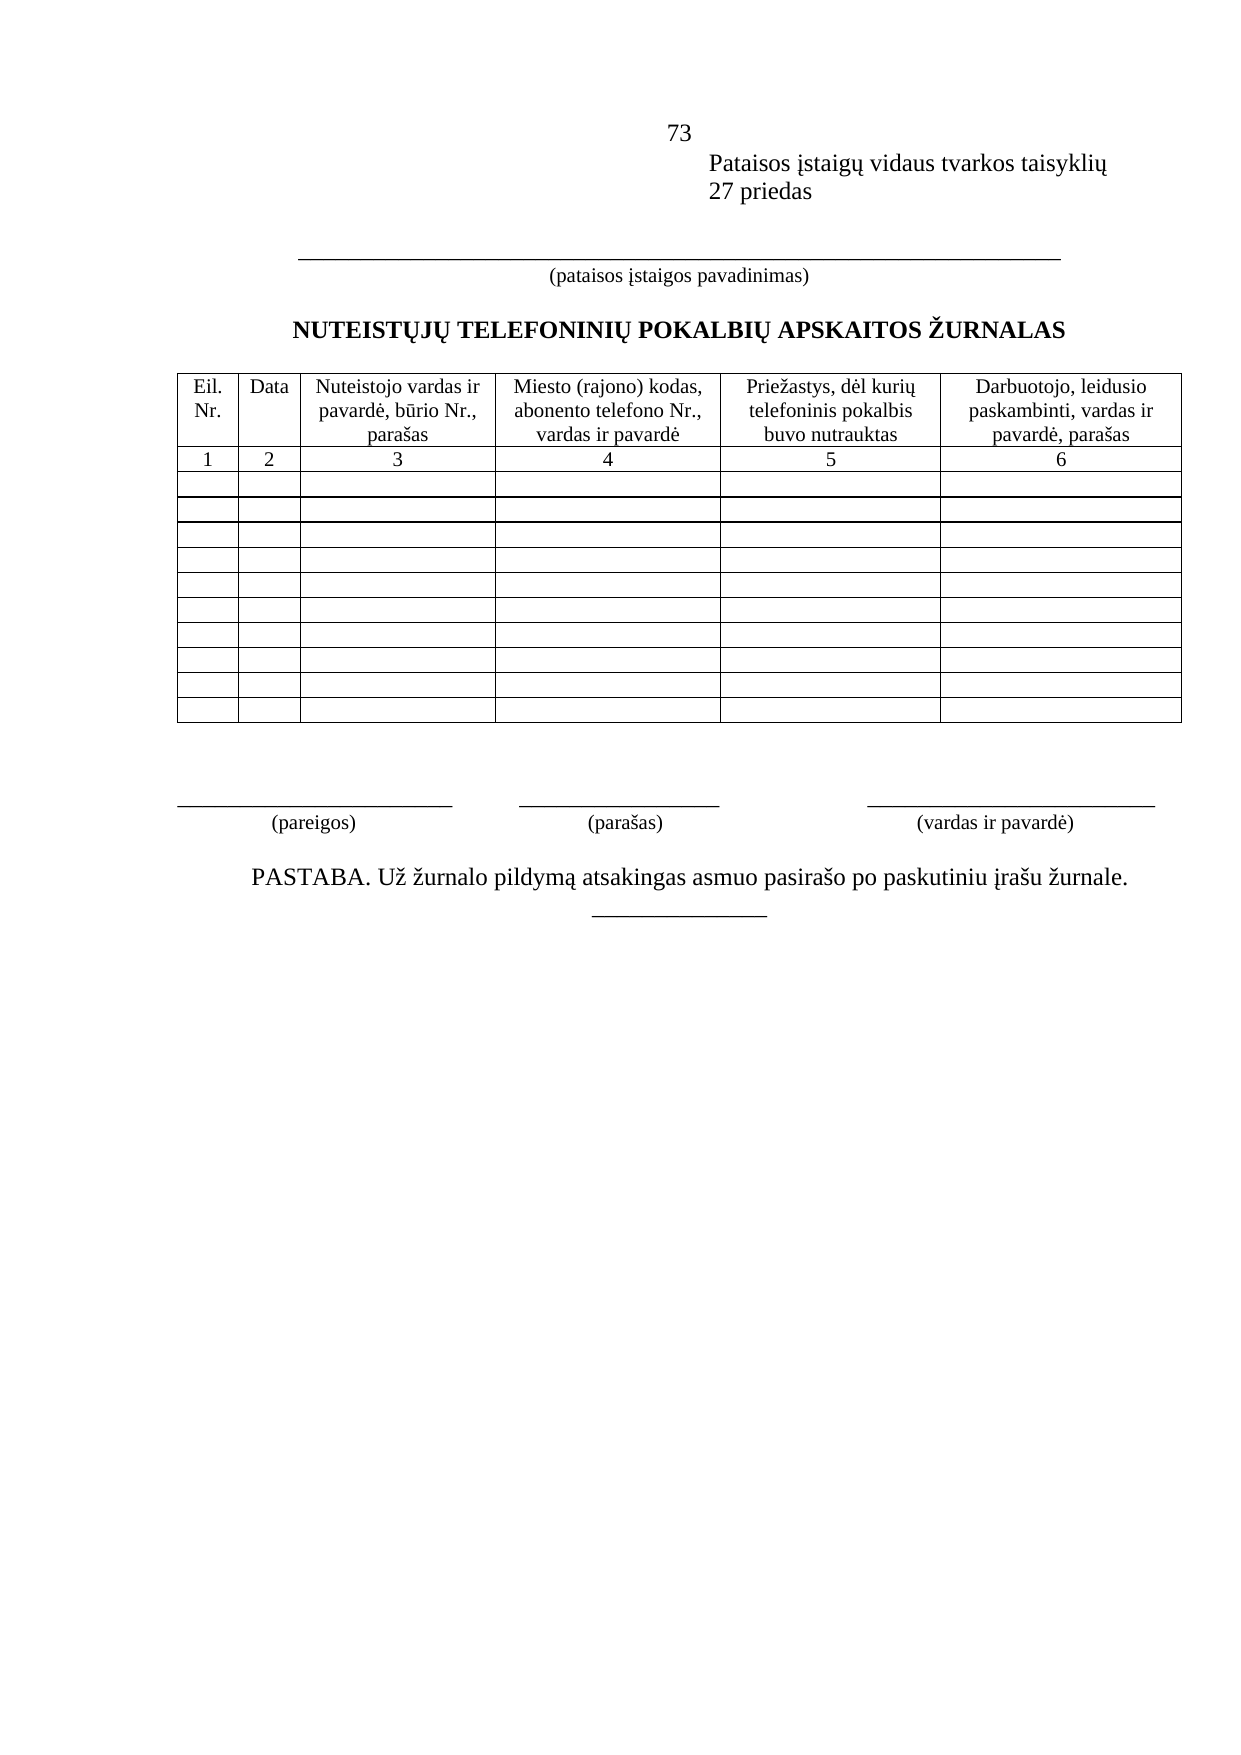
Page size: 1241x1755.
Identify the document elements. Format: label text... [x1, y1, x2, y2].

text _____________________ ________________ _______________________ [177, 781, 1181, 809]
table_cell [178, 648, 238, 672]
table_cell [941, 523, 1181, 547]
table_header Data [239, 374, 300, 446]
table_cell [178, 548, 238, 572]
table_cell [178, 472, 238, 496]
table_cell [301, 698, 495, 722]
table_cell [301, 623, 495, 647]
table_cell [496, 598, 720, 622]
table_cell [721, 523, 940, 547]
table_header Nuteistojo vardas ir pavardė, būrio Nr., parašas [301, 374, 495, 446]
text (pataisos įstaigos pavadinimas) [177, 263, 1181, 287]
table_cell [721, 623, 940, 647]
table_cell [239, 548, 300, 572]
table_cell [301, 498, 495, 521]
table_cell [239, 673, 300, 697]
table_cell [301, 548, 495, 572]
table_cell [496, 623, 720, 647]
table_cell [178, 673, 238, 697]
table_cell [721, 648, 940, 672]
table_cell [239, 573, 300, 597]
table_cell [941, 598, 1181, 622]
text ______________ [177, 891, 1181, 920]
table_cell [239, 472, 300, 496]
table_cell [721, 598, 940, 622]
table_cell [941, 548, 1181, 572]
table_cell [239, 623, 300, 647]
table_cell 4 [496, 447, 720, 471]
table_cell [721, 472, 940, 496]
table_cell [496, 673, 720, 697]
table_cell [178, 698, 238, 722]
table_cell [721, 573, 940, 597]
table_cell [301, 472, 495, 496]
table_header Miesto (rajono) kodas, abonento telefono Nr., vardas ir pavardė [496, 374, 720, 446]
table_cell [178, 498, 238, 521]
table_header Eil. Nr. [178, 374, 238, 446]
table_cell [301, 523, 495, 547]
table_cell [941, 623, 1181, 647]
text _____________________________________________________________ [177, 234, 1181, 263]
table_cell 3 [301, 447, 495, 471]
table_cell [496, 698, 720, 722]
table_header Priežastys, dėl kurių telefoninis pokalbis buvo nutrauktas [721, 374, 940, 446]
table_cell [721, 548, 940, 572]
table_cell [721, 673, 940, 697]
table_header Darbuotojo, leidusio paskambinti, vardas ir pavardė, parašas [941, 374, 1181, 446]
text (pareigos) (parašas) (vardas ir pavardė) [177, 809, 1181, 834]
table_cell 1 [178, 447, 238, 471]
table_cell [178, 623, 238, 647]
table_cell [178, 598, 238, 622]
table_cell [301, 673, 495, 697]
table_cell [496, 472, 720, 496]
table_cell [721, 698, 940, 722]
table_cell 6 [941, 447, 1181, 471]
table_cell [941, 698, 1181, 722]
table_cell [239, 698, 300, 722]
table_cell [178, 523, 238, 547]
table_cell [239, 598, 300, 622]
table_cell 2 [239, 447, 300, 471]
table_cell [239, 523, 300, 547]
table_cell [239, 648, 300, 672]
text 27 priedas [177, 176, 1181, 205]
table_cell [941, 573, 1181, 597]
table_cell [496, 523, 720, 547]
table_cell [496, 648, 720, 672]
text Pataisos įstaigų vidaus tvarkos taisyklių [709, 148, 1181, 176]
table_cell [721, 498, 940, 521]
table_cell [239, 498, 300, 521]
table_cell [301, 573, 495, 597]
table_cell [301, 648, 495, 672]
table_cell [941, 472, 1181, 496]
text PASTABA. Už žurnalo pildymą atsakingas asmuo pasirašo po paskutiniu įrašu žurnale. [177, 862, 1181, 891]
table_cell [301, 598, 495, 622]
table_cell [178, 573, 238, 597]
table_cell [941, 498, 1181, 521]
table_cell 5 [721, 447, 940, 471]
table_cell [941, 673, 1181, 697]
table_cell [496, 498, 720, 521]
table_cell [496, 573, 720, 597]
table_cell [496, 548, 720, 572]
text NUTEISTŲJŲ TELEFONINIŲ POKALBIŲ APSKAITOS ŽURNALAS [177, 315, 1181, 344]
table_cell [941, 648, 1181, 672]
